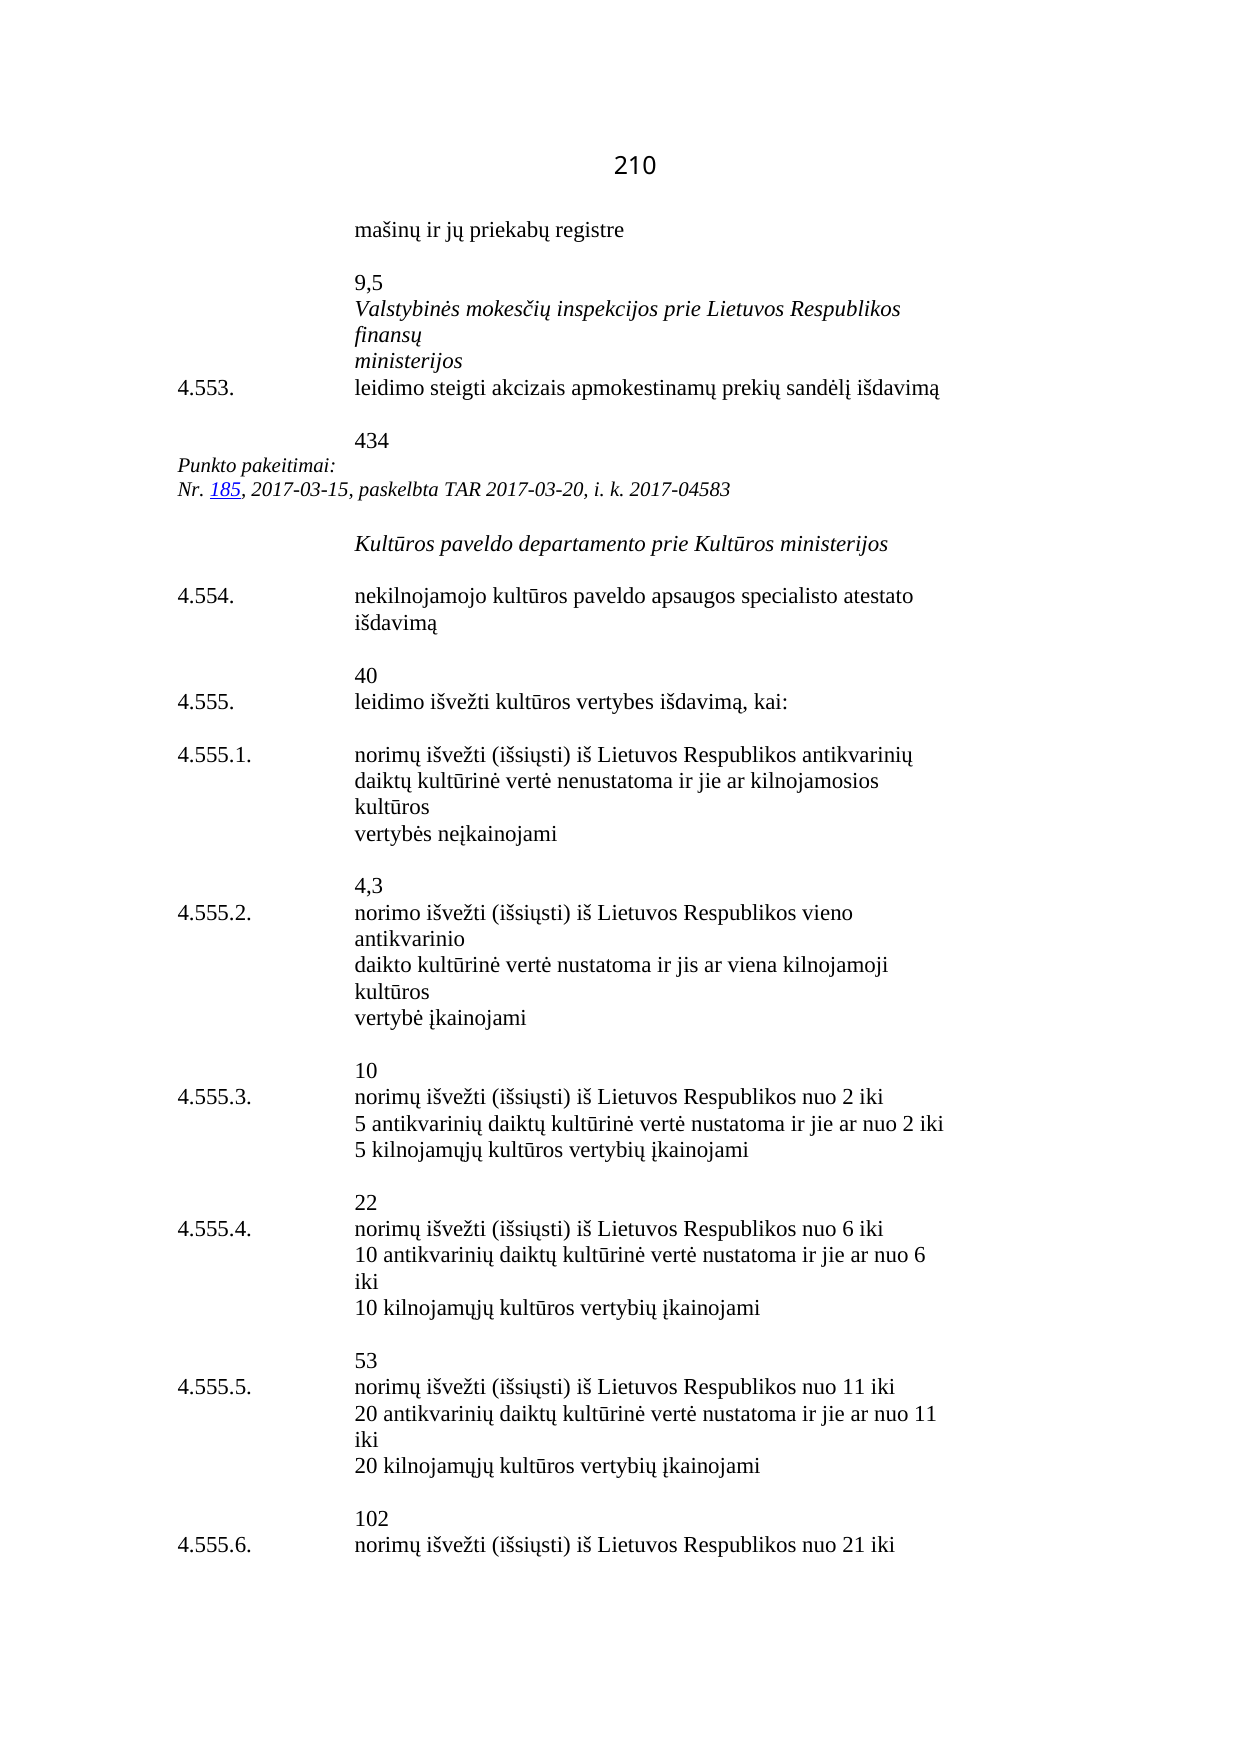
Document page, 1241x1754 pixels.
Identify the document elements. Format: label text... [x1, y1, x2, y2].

text 4.555.6. norimų išvežti (išsiųsti) iš Lietuvos Respublikos nuo 21 iki [177, 1531, 945, 1558]
text 4.555. leidimo išvežti kultūros vertybes išdavimą, kai: [177, 688, 945, 741]
text vertybės neįkainojami 4,3 [354, 820, 945, 899]
text 4.555.2. norimo išvežti (išsiųsti) iš Lietuvos Respublikos vieno antikvarinio [177, 899, 945, 952]
text Kultūros paveldo departamento prie Kultūros ministerijos [354, 530, 945, 583]
text daikto kultūrinė vertė nustatoma ir jis ar viena kilnojamoji kultūros [354, 952, 945, 1004]
text 5 kilnojamųjų kultūros vertybių įkainojami 22 [354, 1136, 945, 1215]
text 10 antikvarinių daiktų kultūrinė vertė nustatoma ir jie ar nuo 6 iki [354, 1241, 945, 1294]
text 4.555.4. norimų išvežti (išsiųsti) iš Lietuvos Respublikos nuo 6 iki [177, 1215, 945, 1241]
text 20 antikvarinių daiktų kultūrinė vertė nustatoma ir jie ar nuo 11 iki [354, 1399, 945, 1452]
text daiktų kultūrinė vertė nenustatoma ir jie ar kilnojamosios kultūros [354, 767, 945, 820]
text Punkto pakeitimai: [177, 453, 1093, 477]
text Valstybinės mokesčių inspekcijos prie Lietuvos Respublikos finansų ministerijos [354, 295, 945, 374]
text mašinų ir jų priekabų registre 9,5 [354, 216, 945, 295]
text 4.555.1. norimų išvežti (išsiųsti) iš Lietuvos Respublikos antikvarinių [177, 741, 945, 767]
text 4.553. leidimo steigti akcizais apmokestinamų prekių sandėlį išdavimą 434 [177, 374, 945, 453]
text 4.554. nekilnojamojo kultūros paveldo apsaugos specialisto atestato [177, 583, 945, 609]
text 5 antikvarinių daiktų kultūrinė vertė nustatoma ir jie ar nuo 2 iki [354, 1110, 945, 1136]
text 10 kilnojamųjų kultūros vertybių įkainojami 53 [354, 1294, 945, 1373]
text Nr. 185, 2017-03-15, paskelbta TAR 2017-03-20, i. k. 2017-04583 [177, 477, 1093, 501]
text 20 kilnojamųjų kultūros vertybių įkainojami 102 [354, 1452, 945, 1531]
text išdavimą 40 [354, 609, 945, 688]
text 4.555.3. norimų išvežti (išsiųsti) iš Lietuvos Respublikos nuo 2 iki [177, 1083, 945, 1110]
text vertybė įkainojami 10 [354, 1004, 945, 1083]
text 4.555.5. norimų išvežti (išsiųsti) iš Lietuvos Respublikos nuo 11 iki [177, 1373, 945, 1399]
